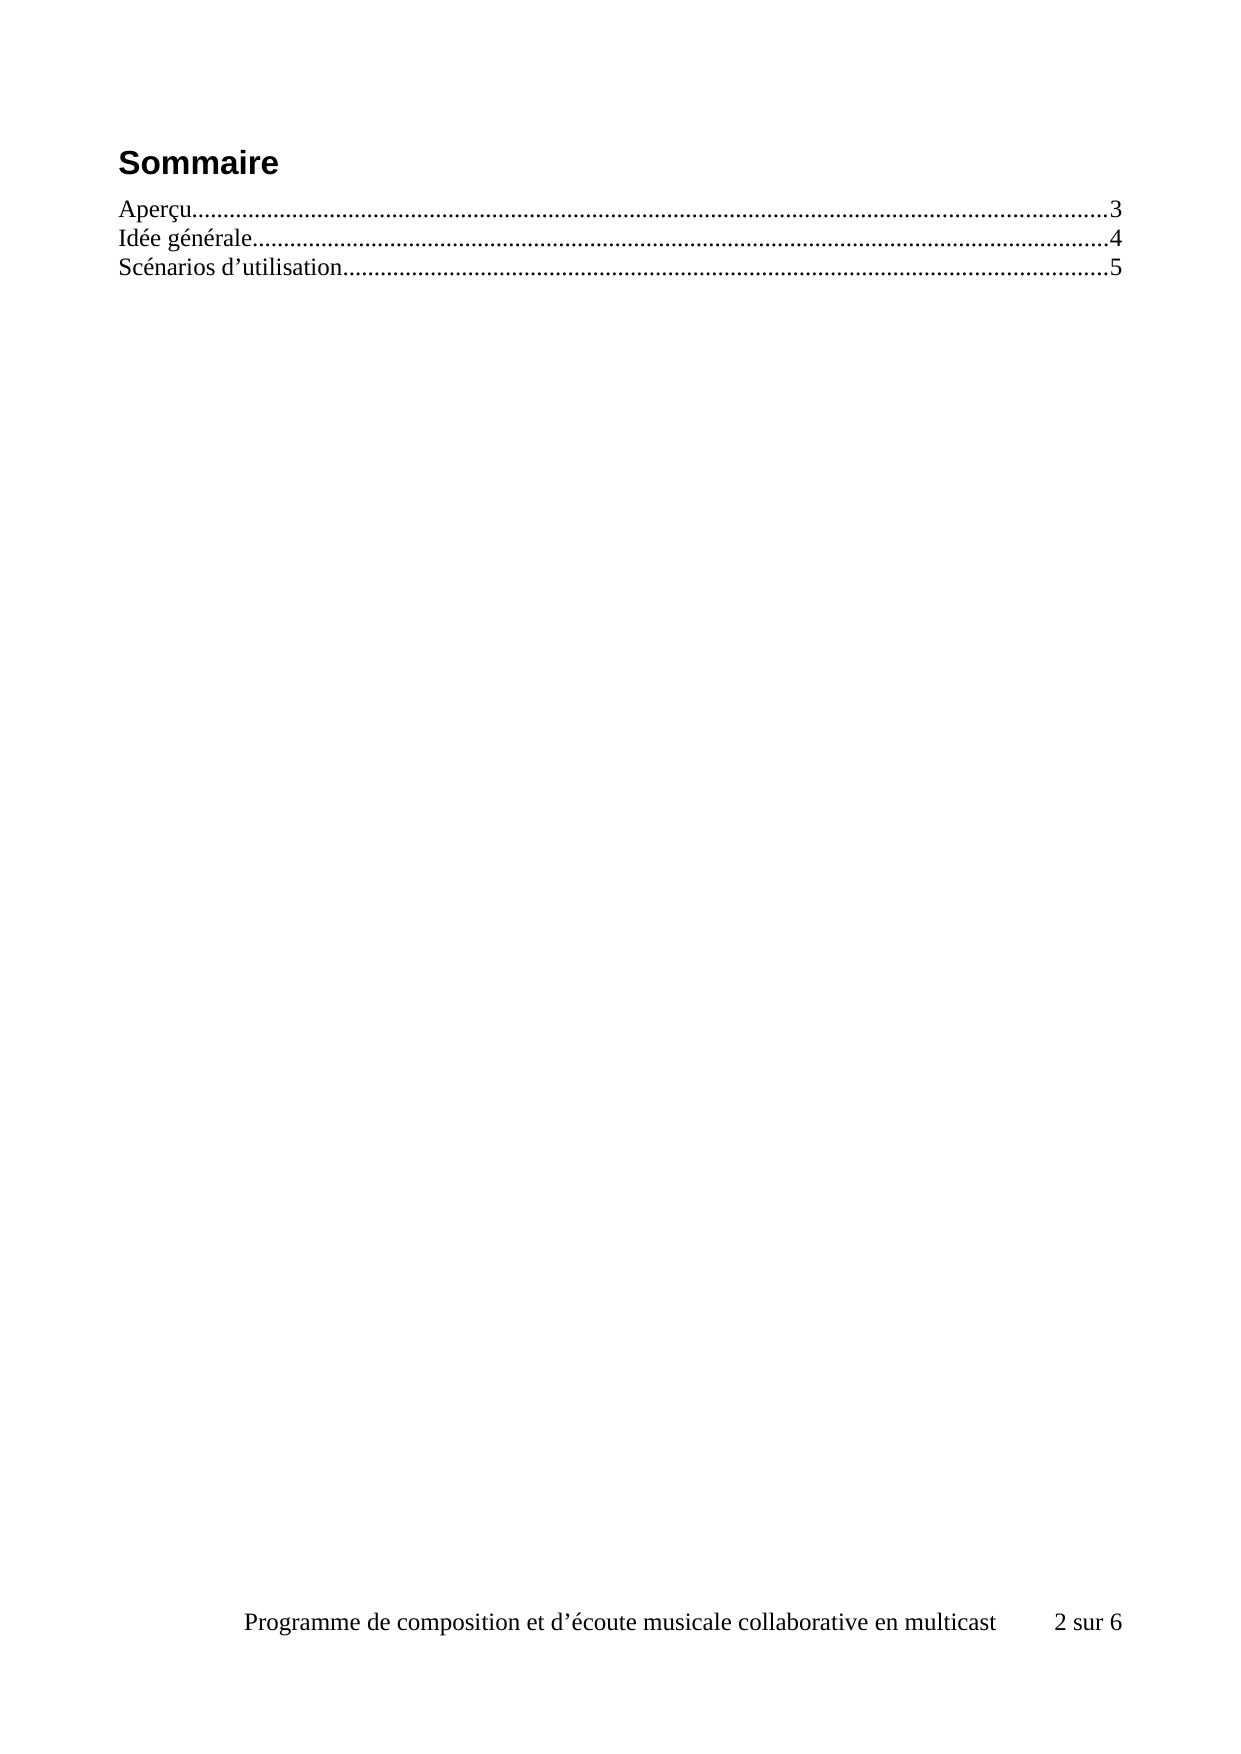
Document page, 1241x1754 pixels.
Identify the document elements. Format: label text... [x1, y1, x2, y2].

text Scénarios d’utilisation 5 [118, 252, 1122, 280]
text Idée générale 4 [118, 223, 1122, 252]
text Aperçu 3 [118, 194, 1122, 223]
subtitle Sommaire [118, 143, 1122, 182]
